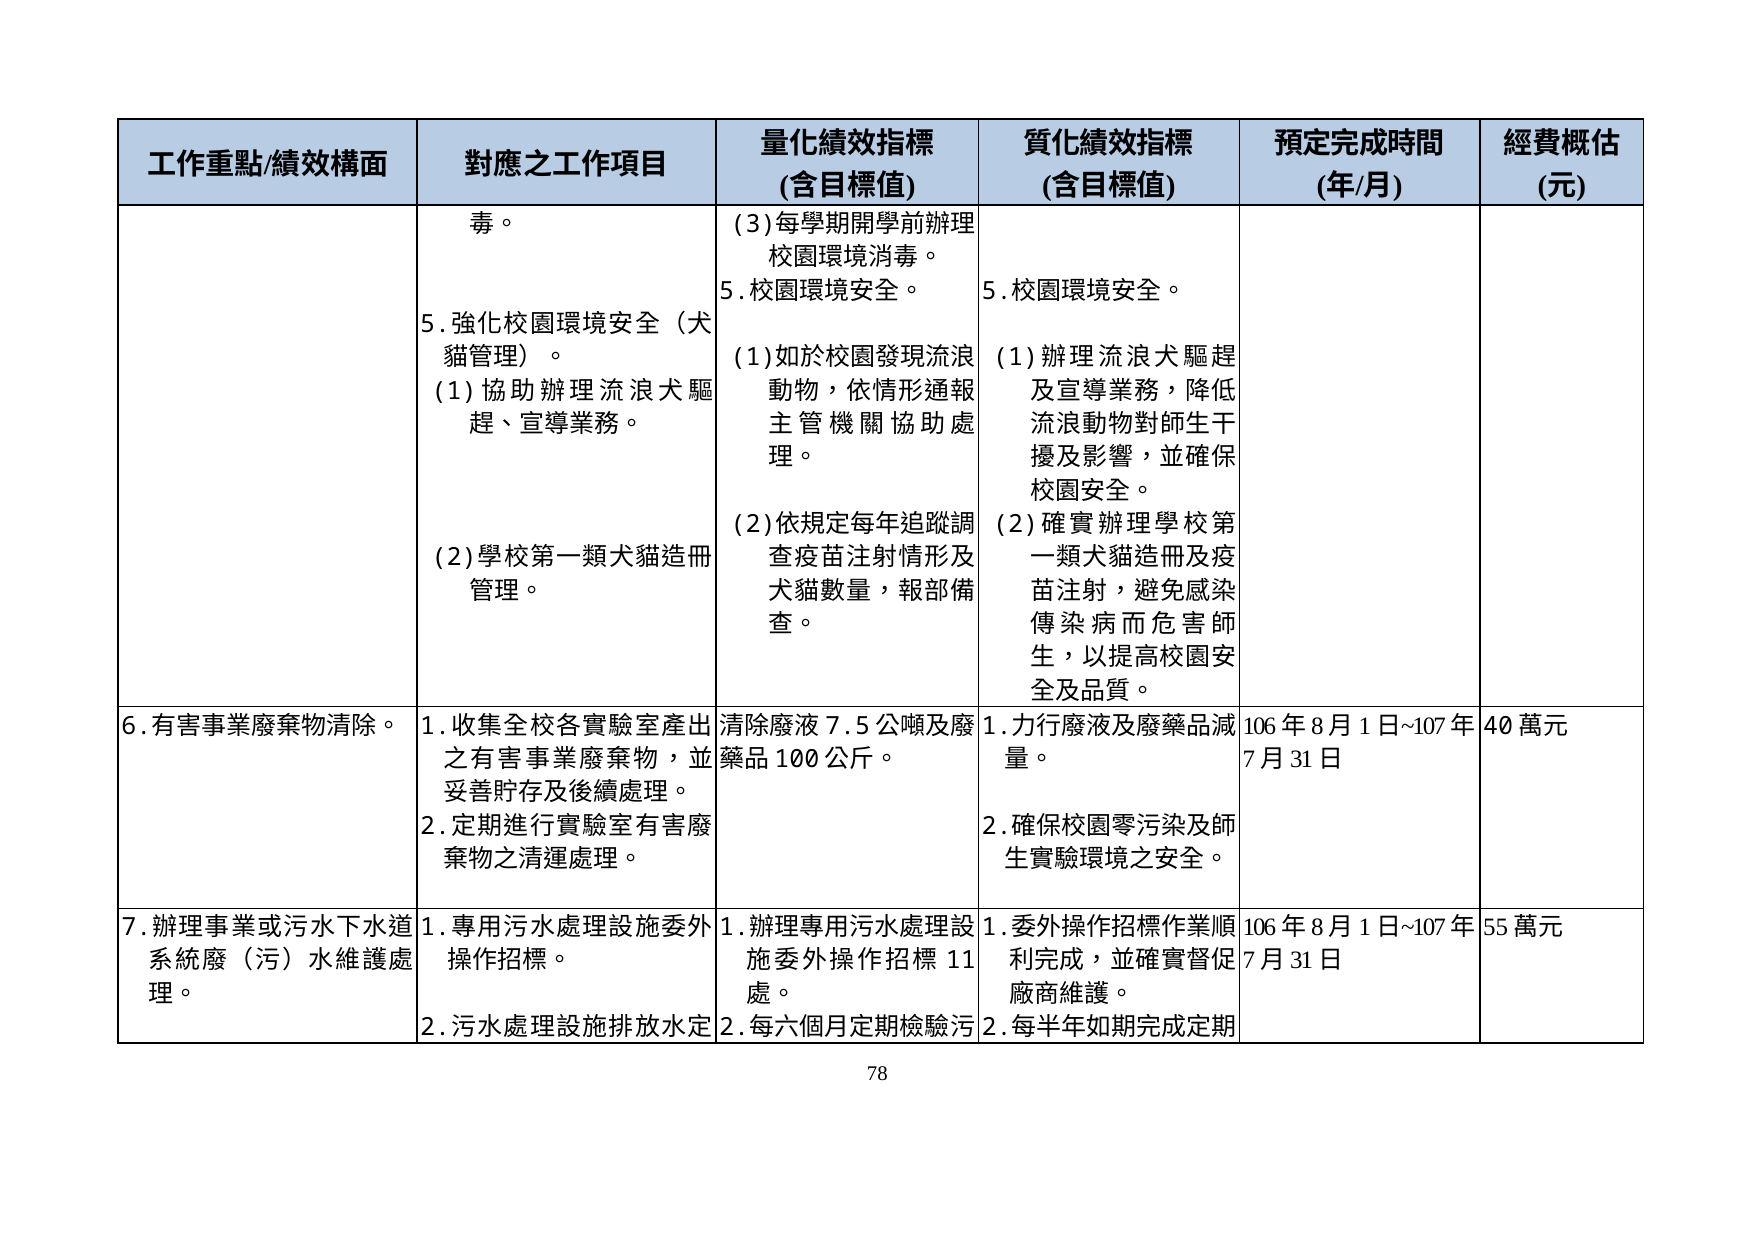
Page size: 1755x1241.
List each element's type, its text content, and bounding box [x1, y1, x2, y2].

table_cell 毒。 5.強化校園環境安全（犬貓管理）。 (1)協助辦理流浪犬驅趕、宣導業務。 (2)學校第一類犬貓造冊管理。 [418, 206, 715, 706]
table_cell 7.辦理事業或污水下水道系統廢（污）水維護處理。 [119, 909, 416, 1042]
table_cell 1.委外操作招標作業順利完成，並確實督促廠商維護。 2.每半年如期完成定期 [979, 909, 1239, 1042]
table_cell (3)每學期開學前辦理校園環境消毒。 5.校園環境安全。 (1)如於校園發現流浪動物，依情形通報主管機關協助處理。 (2)依規定每年追蹤調查疫苗注射情形及犬貓數量，報部備查。 [717, 206, 978, 706]
table_cell 1.收集全校各實驗室產出之有害事業廢棄物，並妥善貯存及後續處理。 2.定期進行實驗室有害廢棄物之清運處理。 [418, 707, 715, 907]
table_cell 清除廢液7.5公噸及廢藥品100公斤。 [717, 707, 978, 907]
table_cell 40萬元 [1481, 707, 1643, 907]
table_cell [119, 206, 416, 706]
table_header 工作重點/績效構面 [119, 120, 416, 204]
table_header 預定完成時間 (年/月) [1240, 120, 1479, 204]
table_cell 106年8月1日~107年7月31日 [1240, 707, 1479, 907]
table_header 經費概估 (元) [1481, 120, 1643, 204]
table_cell [1481, 206, 1643, 706]
table_cell [1240, 206, 1479, 706]
table_header 對應之工作項目 [418, 120, 715, 204]
table_cell 1.力行廢液及廢藥品減量。 2.確保校園零污染及師生實驗環境之安全。 [979, 707, 1239, 907]
table_header 量化績效指標 (含目標值) [717, 120, 978, 204]
table_cell 1.專用污水處理設施委外操作招標。 2.污水處理設施排放水定 [418, 909, 715, 1042]
table_cell 5.校園環境安全。 (1)辦理流浪犬驅趕及宣導業務，降低流浪動物對師生干擾及影響，並確保校園安全。 (2)確實辦理學校第一類犬貓造冊及疫苗注射，避免感染傳染病而危害師生，以提高校園安全及品質。 [979, 206, 1239, 706]
table_cell 106年8月1日~107年7月31日 [1240, 909, 1479, 1042]
table_cell 6.有害事業廢棄物清除。 [119, 707, 416, 907]
table_cell 55萬元 [1481, 909, 1643, 1042]
table_cell 1.辦理專用污水處理設施委外操作招標11處。 2.每六個月定期檢驗污 [717, 909, 978, 1042]
table_header 質化績效指標 (含目標值) [979, 120, 1239, 204]
